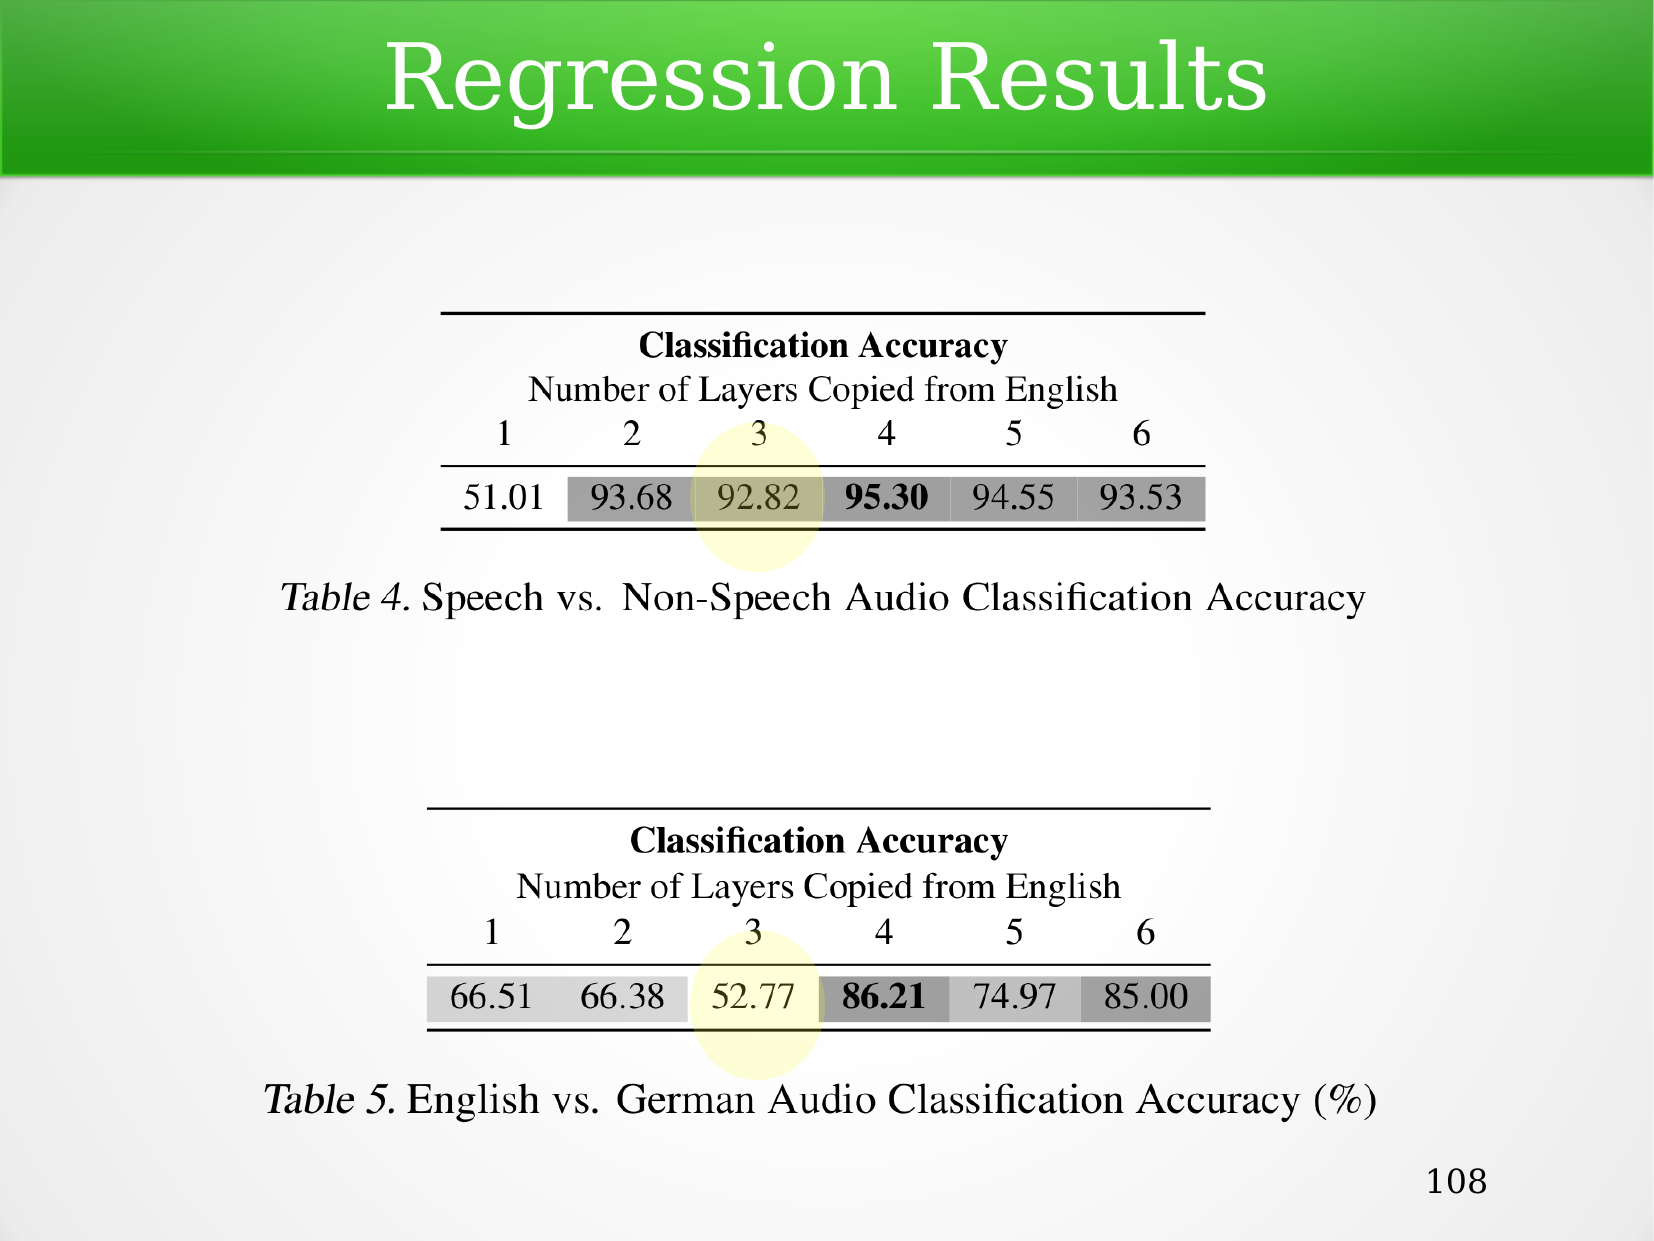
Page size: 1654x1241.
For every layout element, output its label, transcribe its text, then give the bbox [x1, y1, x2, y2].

title Regression Results [82, 11, 1571, 154]
text_box [690, 930, 826, 1081]
text_box [690, 422, 826, 573]
picture [0, 0, 1654, 1241]
